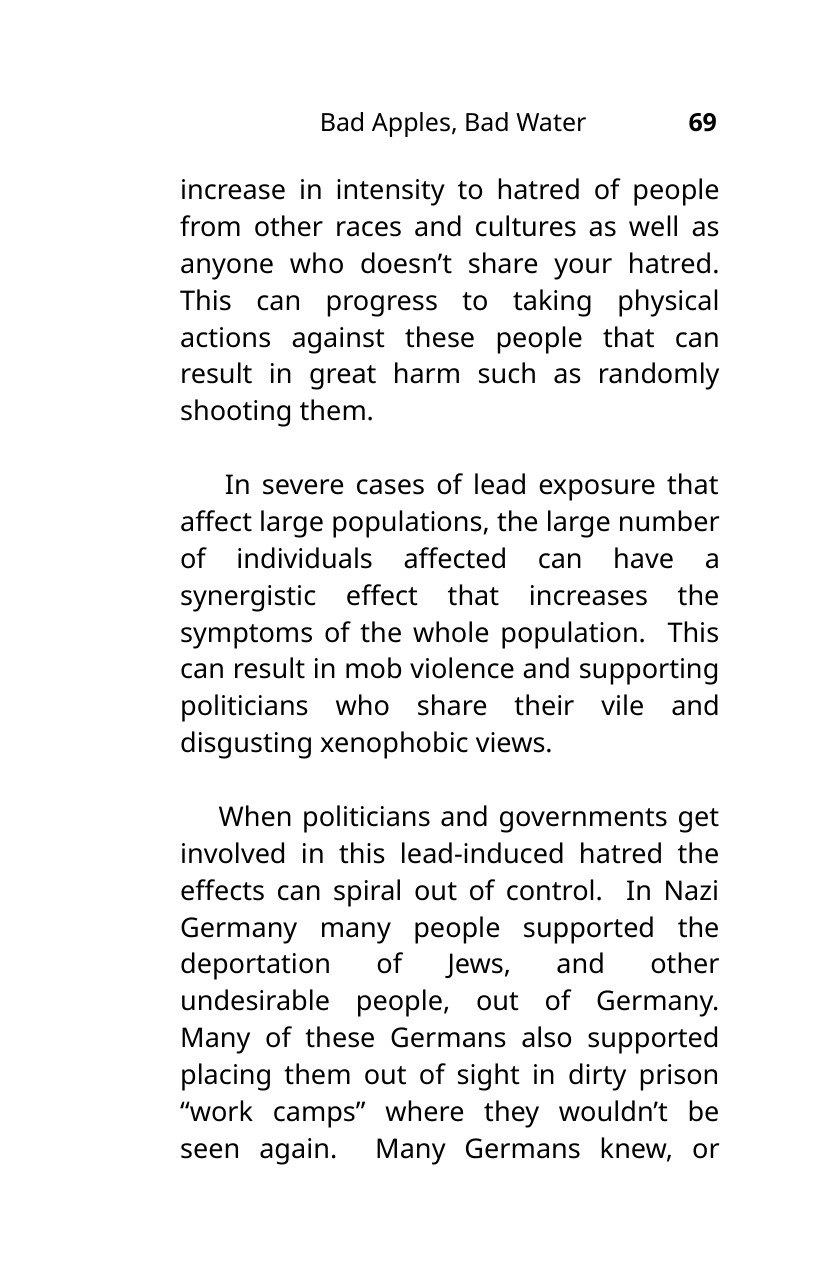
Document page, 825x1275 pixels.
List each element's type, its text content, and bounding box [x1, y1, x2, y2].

text In severe cases of lead exposure that affect large populations, the large number of individuals affected can have a synergistic effect that increases the symptoms of the whole population. This can result in mob violence and supporting politicians who share their vile and disgusting xenophobic views. [180, 466, 720, 761]
text increase in intensity to hatred of people from other races and cultures as well as anyone who doesn’t share your hatred. This can progress to taking physical actions against these people that can result in great harm such as randomly shooting them. [180, 171, 720, 429]
text When politicians and governments get involved in this lead-induced hatred the effects can spiral out of control. In Nazi Germany many people supported the deportation of Jews, and other undesirable people, out of Germany. Many of these Germans also supported placing them out of sight in dirty prison “work camps” where they wouldn’t be seen again. Many Germans knew, or [180, 797, 720, 1166]
